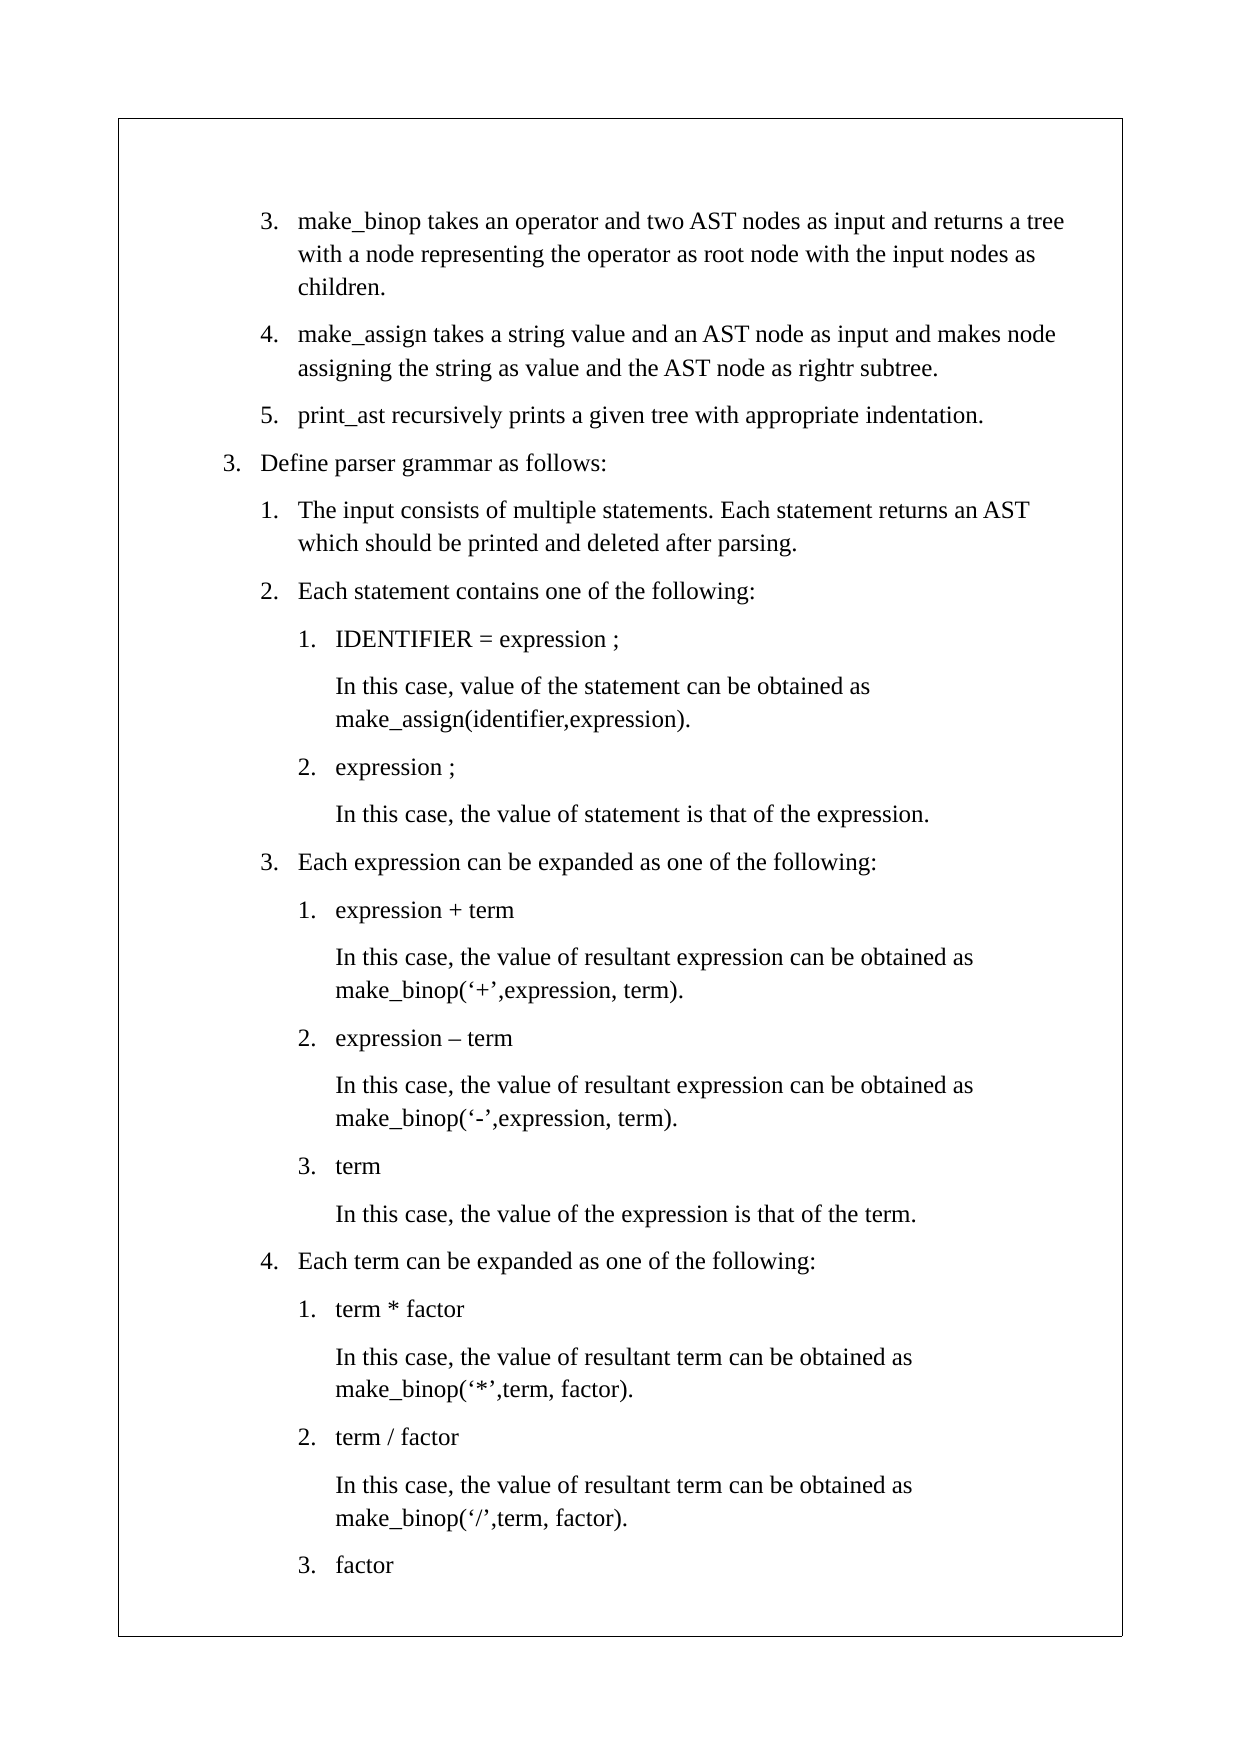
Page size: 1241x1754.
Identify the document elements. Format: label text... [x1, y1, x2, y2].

list Each statement contains one of the following: [260, 576, 1092, 605]
list term [298, 1151, 1092, 1180]
list make_binop takes an operator and two AST nodes as input and returns a tree with a node representing the operator as root node with the input nodes as children. [260, 206, 1092, 301]
list term / factor [298, 1422, 1092, 1451]
list The input consists of multiple statements. Each statement returns an AST which should be printed and deleted after parsing. [260, 495, 1092, 557]
list In this case, the value of resultant term can be obtained as make_binop(‘/’,term, factor). [298, 1470, 1092, 1532]
list In this case, the value of resultant expression can be obtained as make_binop(‘+’,expression, term). [298, 942, 1092, 1004]
list Each expression can be expanded as one of the following: [260, 847, 1092, 876]
list Define parser grammar as follows: [223, 448, 1092, 477]
list term * factor [298, 1294, 1092, 1323]
list In this case, value of the statement can be obtained as make_assign(identifier,expression). [298, 671, 1092, 733]
list In this case, the value of the expression is that of the term. [298, 1199, 1092, 1227]
list print_ast recursively prints a given tree with appropriate indentation. [260, 400, 1092, 429]
list expression ; [298, 752, 1092, 781]
list In this case, the value of resultant expression can be obtained as make_binop(‘-’,expression, term). [298, 1071, 1092, 1132]
list factor [298, 1550, 1092, 1579]
list IDENTIFIER = expression ; [298, 624, 1092, 652]
list expression + term [298, 895, 1092, 923]
list expression – term [298, 1023, 1092, 1052]
list In this case, the value of statement is that of the expression. [298, 799, 1092, 828]
list Each term can be expanded as one of the following: [260, 1246, 1092, 1275]
list In this case, the value of resultant term can be obtained as make_binop(‘*’,term, factor). [298, 1342, 1092, 1403]
list make_assign takes a string value and an AST node as input and makes node assigning the string as value and the AST node as rightr subtree. [260, 319, 1092, 381]
